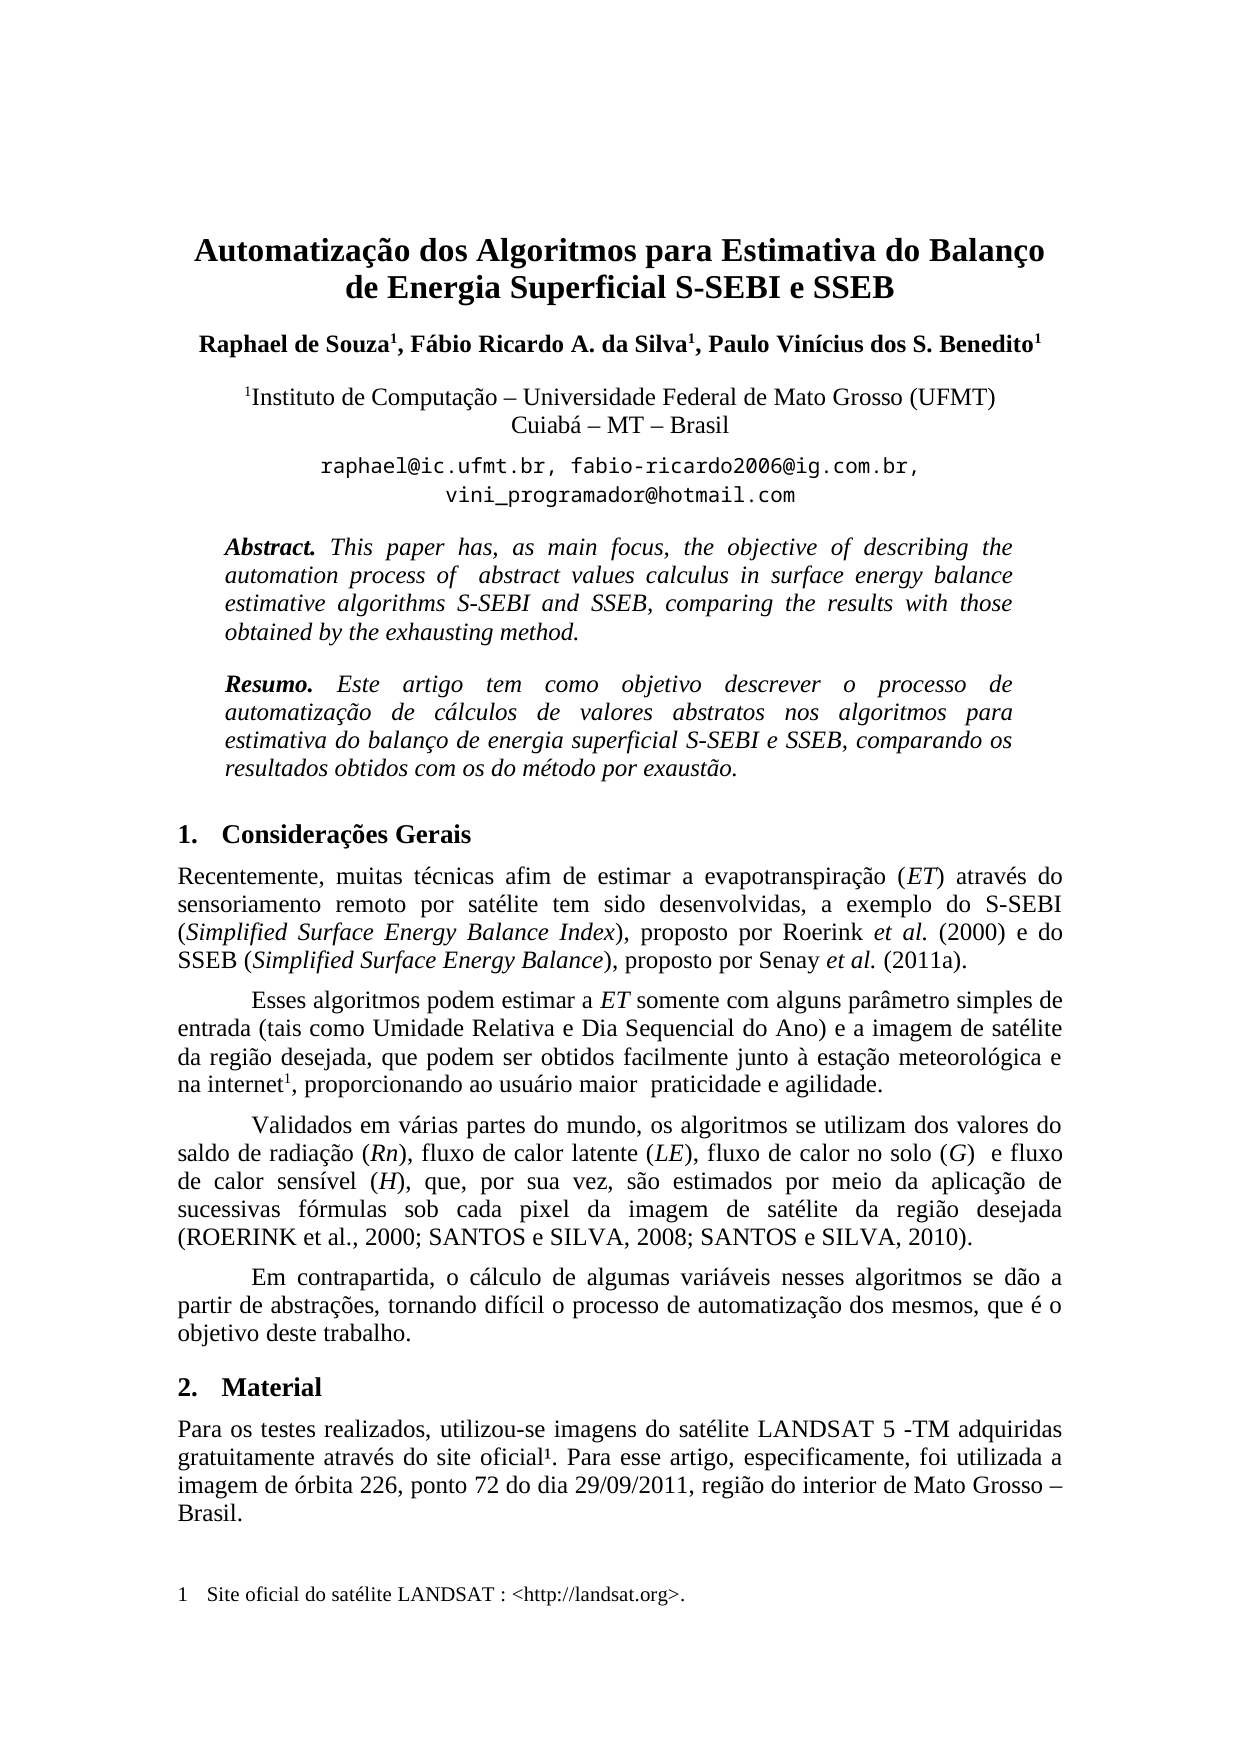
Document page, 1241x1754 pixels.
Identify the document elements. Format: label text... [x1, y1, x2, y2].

title Material [177, 1372, 1063, 1402]
text Raphael de Souza1, Fábio Ricardo A. da Silva1, Paulo Vinícius dos S. Benedito1 [177, 330, 1063, 358]
text Para os testes realizados, utilizou-se imagens do satélite LANDSAT 5 -TM adquiridas gratuitamente através do site oficial¹. Para esse artigo, especificamente, foi utilizada a imagem de órbita 226, ponto 72 do dia 29/09/2011, região do interior de Mato Grosso – Brasil. [177, 1414, 1063, 1527]
text 1Instituto de Computação – Universidade Federal de Mato Grosso (UFMT) [177, 383, 1063, 411]
title Automatização dos Algoritmos para Estimativa do Balanço de Energia Superficial S-SEBI e SSEB [177, 231, 1063, 305]
text Em contrapartida, o cálculo de algumas variáveis nesses algoritmos se dão a partir de abstrações, tornando difícil o processo de automatização dos mesmos, que é o objetivo deste trabalho. [177, 1263, 1063, 1347]
text raphael@ic.ufmt.br, fabio-ricardo2006@ig.com.br, vini_programador@hotmail.com [177, 451, 1063, 508]
text Resumo. Este artigo tem como objetivo descrever o processo de automatização de cálculos de valores abstratos nos algoritmos para estimativa do balanço de energia superficial S-SEBI e SSEB, comparando os resultados obtidos com os do método por exaustão. [224, 670, 1016, 782]
text Recentemente, muitas técnicas afim de estimar a evapotranspiração (ET) através do sensoriamento remoto por satélite tem sido desenvolvidas, a exemplo do S-SEBI (Simplified Surface Energy Balance Index), proposto por Roerink et al. (2000) e do SSEB (Simplified Surface Energy Balance), proposto por Senay et al. (2011a). [177, 862, 1063, 974]
text Cuiabá – MT – Brasil [177, 411, 1063, 439]
text Esses algoritmos podem estimar a ET somente com alguns parâmetro simples de entrada (tais como Umidade Relativa e Dia Sequencial do Ano) e a imagem de satélite da região desejada, que podem ser obtidos facilmente junto à estação meteorológica e na internet, proporcionando ao usuário maior praticidade e agilidade. [177, 986, 1063, 1098]
text Site oficial do satélite LANDSAT : <http://landsat.org>. [177, 1583, 1063, 1606]
text Abstract. This paper has, as main focus, the objective of describing the automation process of abstract values calculus in surface energy balance estimative algorithms S-SEBI and SSEB, comparing the results with those obtained by the exhausting method. [224, 533, 1016, 645]
title Considerações Gerais [177, 819, 1063, 849]
text Validados em várias partes do mundo, os algoritmos se utilizam dos valores do saldo de radiação (Rn), fluxo de calor latente (LE), fluxo de calor no solo (G) e fluxo de calor sensível (H), que, por sua vez, são estimados por meio da aplicação de sucessivas fórmulas sob cada pixel da imagem de satélite da região desejada (ROERINK et al., 2000; SANTOS e SILVA, 2008; SANTOS e SILVA, 2010). [177, 1111, 1063, 1251]
